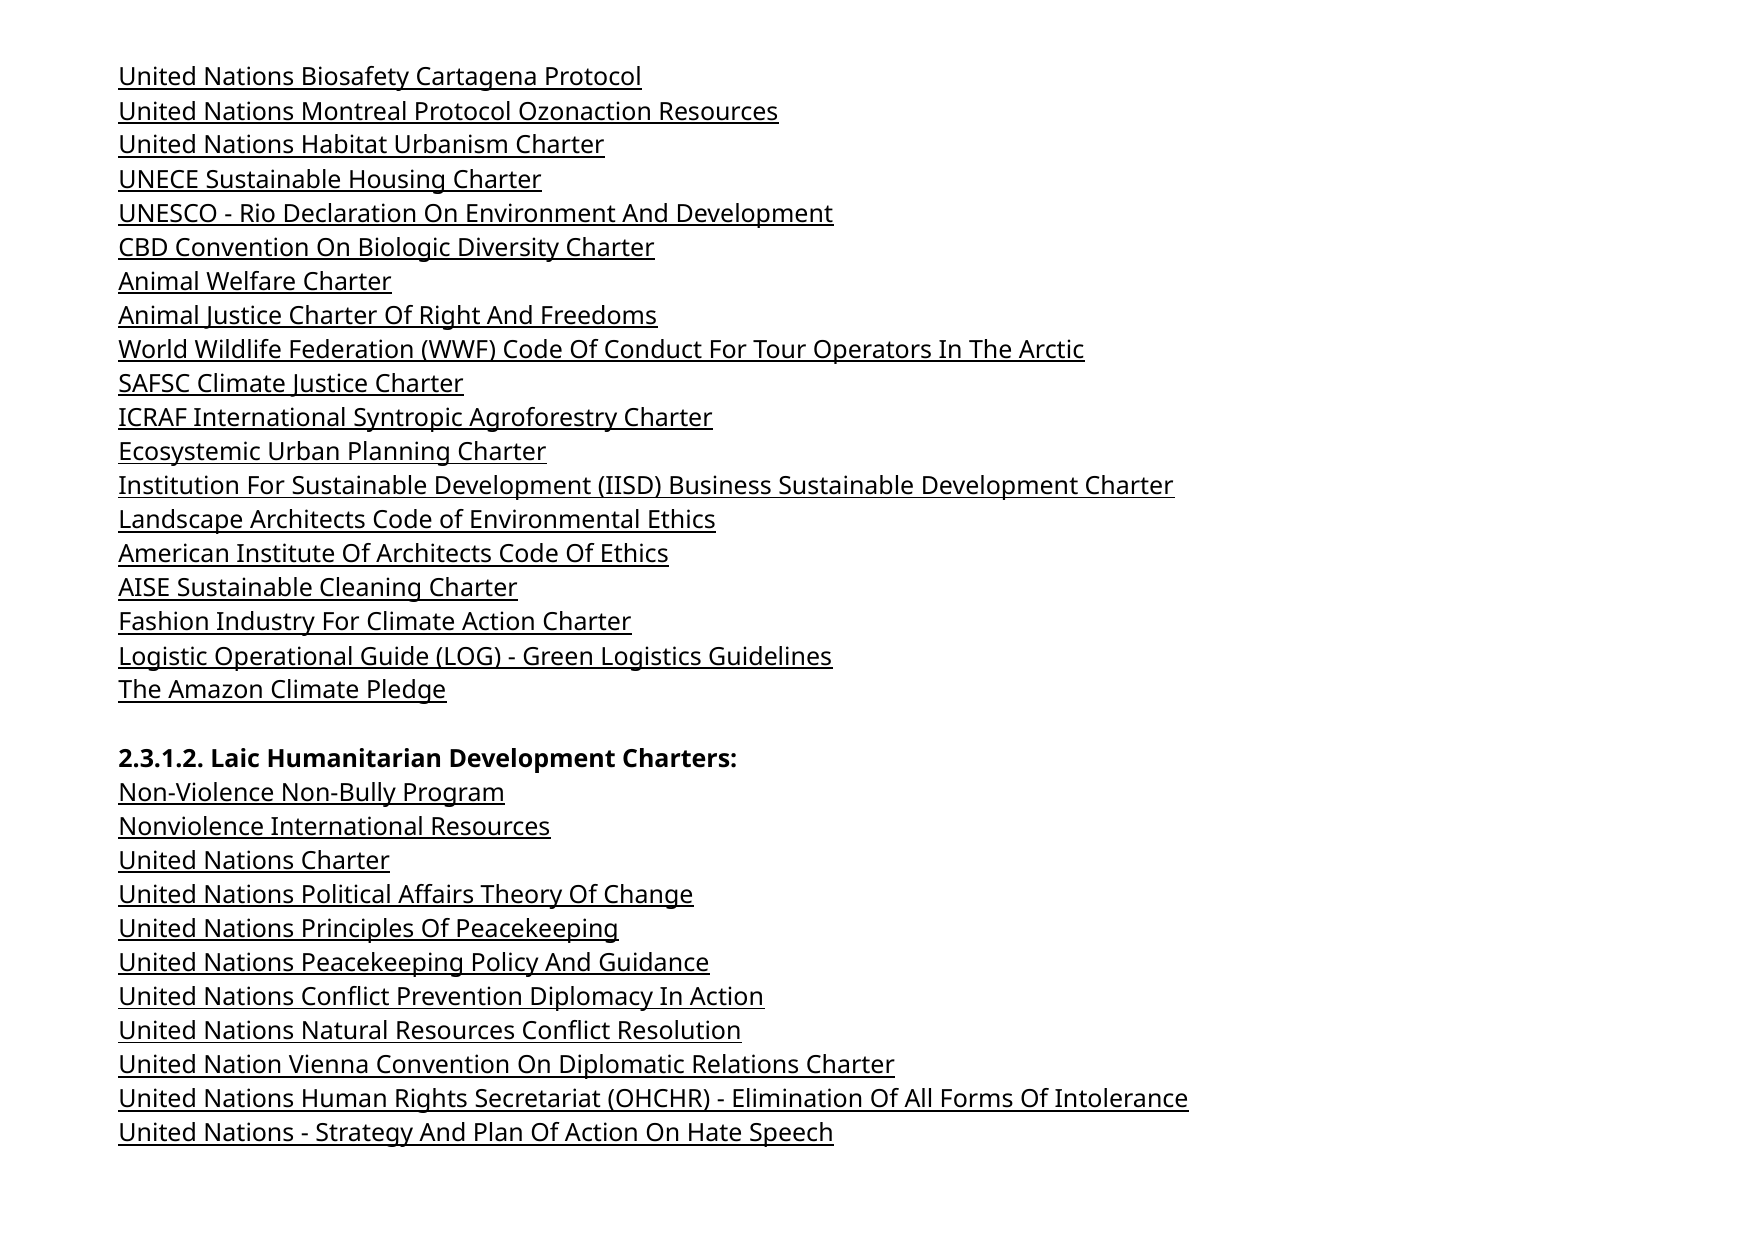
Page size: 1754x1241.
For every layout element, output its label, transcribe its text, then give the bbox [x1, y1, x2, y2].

subtitle AISE Sustainable Cleaning Charter [118, 570, 1695, 604]
subtitle SAFSC Climate Justice Charter [118, 366, 1695, 400]
subtitle United Nations - Strategy And Plan Of Action On Hate Speech [118, 1115, 1695, 1149]
subtitle Non-Violence Non-Bully Program [118, 774, 1695, 808]
subtitle 2.3.1.2. Laic Humanitarian Development Charters: [118, 740, 1695, 774]
subtitle United Nations Political Affairs Theory Of Change [118, 877, 1695, 911]
subtitle Ecosystemic Urban Planning Charter [118, 434, 1695, 468]
subtitle United Nations Principles Of Peacekeeping [118, 911, 1695, 945]
subtitle Animal Justice Charter Of Right And Freedoms [118, 297, 1695, 332]
subtitle United Nation Vienna Convention On Diplomatic Relations Charter [118, 1047, 1695, 1081]
subtitle United Nations Human Rights Secretariat (OHCHR) - Elimination Of All Forms Of Intolerance [118, 1081, 1695, 1115]
subtitle ICRAF International Syntropic Agroforestry Charter [118, 400, 1695, 434]
subtitle United Nations Montreal Protocol Ozonaction Resources [118, 93, 1695, 127]
subtitle Landscape Architects Code of Environmental Ethics [118, 502, 1695, 536]
subtitle United Nations Charter [118, 842, 1695, 877]
subtitle Institution For Sustainable Development (IISD) Business Sustainable Development Charter [118, 468, 1695, 502]
subtitle United Nations Biosafety Cartagena Protocol [118, 59, 1695, 93]
subtitle United Nations Natural Resources Conflict Resolution [118, 1013, 1695, 1047]
subtitle Logistic Operational Guide (LOG) - Green Logistics Guidelines [118, 638, 1695, 672]
subtitle CBD Convention On Biologic Diversity Charter [118, 229, 1695, 263]
subtitle United Nations Peacekeeping Policy And Guidance [118, 945, 1695, 979]
subtitle American Institute Of Architects Code Of Ethics [118, 536, 1695, 570]
subtitle World Wildlife Federation (WWF) Code Of Conduct For Tour Operators In The Arctic [118, 332, 1695, 366]
subtitle United Nations Conflict Prevention Diplomacy In Action [118, 979, 1695, 1013]
subtitle The Amazon Climate Pledge [118, 672, 1695, 706]
subtitle Animal Welfare Charter [118, 263, 1695, 297]
subtitle Nonviolence International Resources [118, 808, 1695, 842]
subtitle United Nations Habitat Urbanism Charter [118, 127, 1695, 161]
subtitle UNESCO - Rio Declaration On Environment And Development [118, 195, 1695, 229]
subtitle UNECE Sustainable Housing Charter [118, 161, 1695, 195]
subtitle Fashion Industry For Climate Action Charter [118, 604, 1695, 638]
